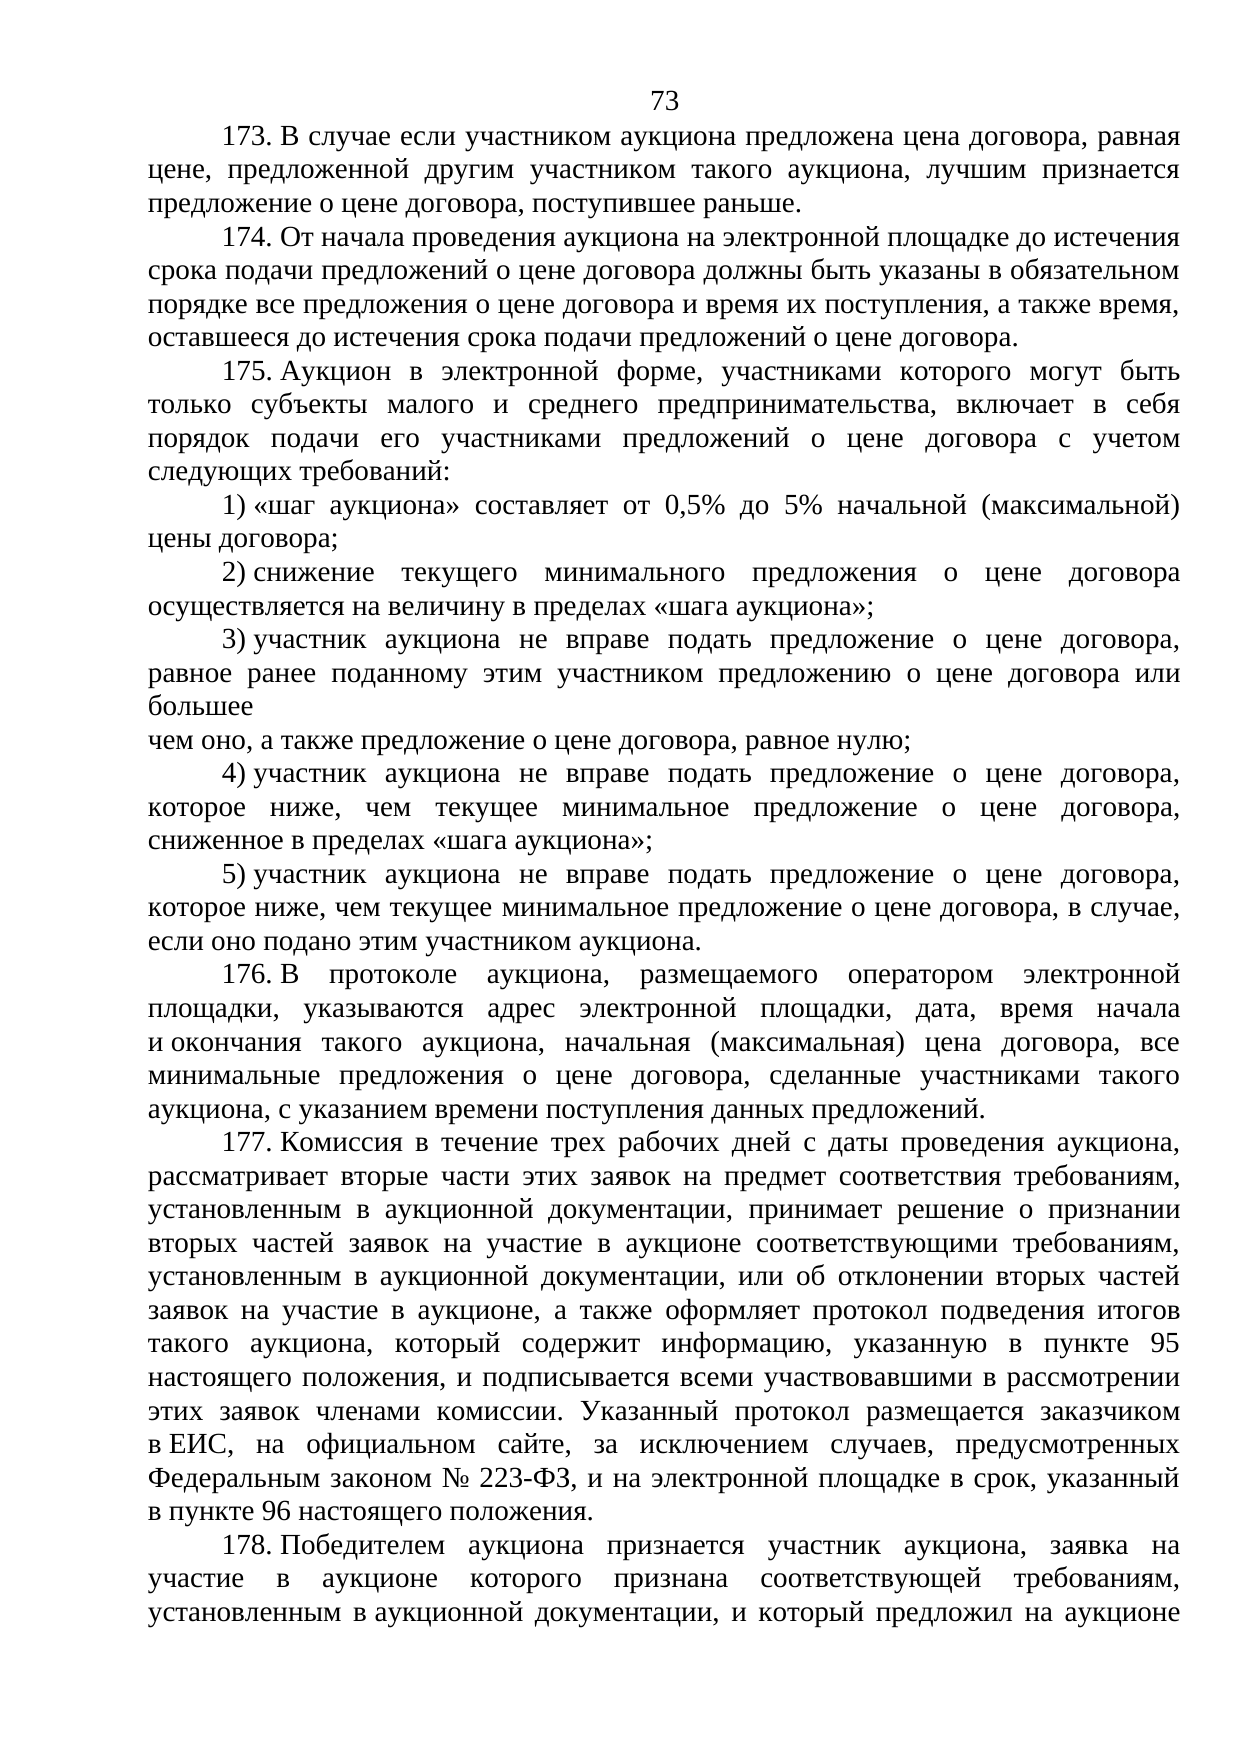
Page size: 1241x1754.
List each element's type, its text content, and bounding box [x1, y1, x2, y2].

text 176. В протоколе аукциона, размещаемого оператором электронной площадки, указываются адрес электронной площадки, дата, время начала и окончания такого аукциона, начальная (максимальная) цена договора, все минимальные предложения о цене договора, сделанные участниками такого аукциона, с указанием времени поступления данных предложений. [148, 957, 1181, 1124]
text 174. От начала проведения аукциона на электронной площадке до истечения срока подачи предложений о цене договора должны быть указаны в обязательном порядке все предложения о цене договора и время их поступления, а также время, оставшееся до истечения срока подачи предложений о цене договора. [148, 219, 1181, 353]
text 2) снижение текущего минимального предложения о цене договора осуществляется на величину в пределах «шага аукциона»; [148, 554, 1181, 621]
text 178. Победителем аукциона признается участник аукциона, заявка на участие в аукционе которого признана соответствующей требованиям, установленным в аукционной документации, и который предложил на аукционе [148, 1527, 1181, 1627]
text 5) участник аукциона не вправе подать предложение о цене договора, которое ниже, чем текущее минимальное предложение о цене договора, в случае, если оно подано этим участником аукциона. [148, 856, 1181, 957]
text 3) участник аукциона не вправе подать предложение о цене договора, равное ранее поданному этим участником предложению о цене договора или большее чем оно, а также предложение о цене договора, равное нулю; [148, 621, 1181, 755]
text 177. Комиссия в течение трех рабочих дней с даты проведения аукциона, рассматривает вторые части этих заявок на предмет соответствия требованиям, установленным в аукционной документации, принимает решение о признании вторых частей заявок на участие в аукционе соответствующими требованиям, установленным в аукционной документации, или об отклонении вторых частей заявок на участие в аукционе, а также оформляет протокол подведения итогов такого аукциона, который содержит информацию, указанную в пункте 95 настоящего положения, и подписывается всеми участвовавшими в рассмотрении этих заявок членами комиссии. Указанный протокол размещается заказчиком в ЕИС, на официальном сайте, за исключением случаев, предусмотренных Федеральным законом № 223-ФЗ, и на электронной площадке в срок, указанный в пункте 96 настоящего положения. [148, 1124, 1181, 1527]
text 4) участник аукциона не вправе подать предложение о цене договора, которое ниже, чем текущее минимальное предложение о цене договора, сниженное в пределах «шага аукциона»; [148, 755, 1181, 856]
text 175. Аукцион в электронной форме, участниками которого могут быть только субъекты малого и среднего предпринимательства, включает в себя порядок подачи его участниками предложений о цене договора с учетом следующих требований: [148, 353, 1181, 487]
text 1) «шаг аукциона» составляет от 0,5% до 5% начальной (максимальной) цены договора; [148, 487, 1181, 554]
text 173. В случае если участником аукциона предложена цена договора, равная цене, предложенной другим участником такого аукциона, лучшим признается предложение о цене договора, поступившее раньше. [148, 118, 1181, 219]
